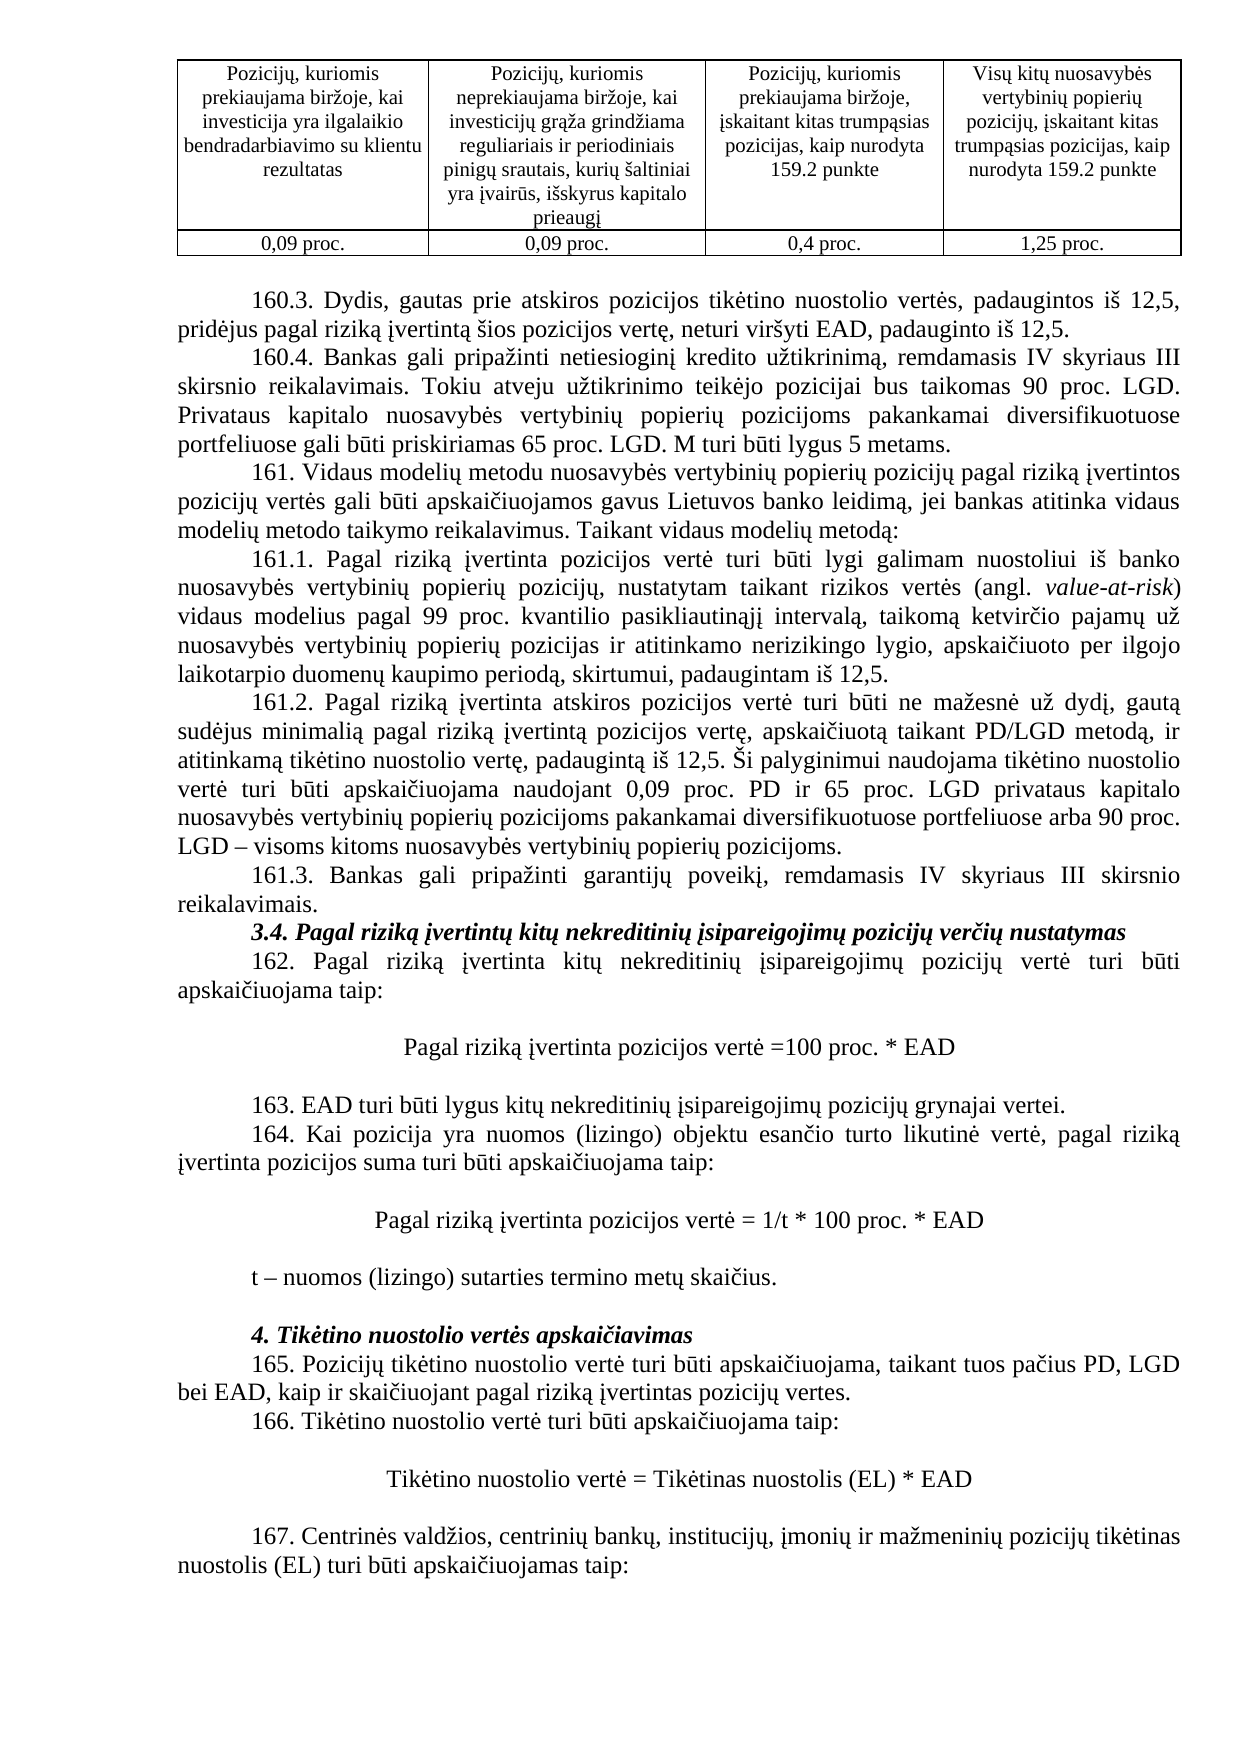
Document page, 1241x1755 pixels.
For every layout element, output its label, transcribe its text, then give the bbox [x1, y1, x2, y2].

text 163. EAD turi būti lygus kitų nekreditinių įsipareigojimų pozicijų grynajai vertei. [177, 1090, 1181, 1119]
text 3.4. Pagal riziką įvertintų kitų nekreditinių įsipareigojimų pozicijų verčių nustatymas [177, 917, 1181, 946]
text 165. Pozicijų tikėtino nuostolio vertė turi būti apskaičiuojama, taikant tuos pačius PD, LGD bei EAD, kaip ir skaičiuojant pagal riziką įvertintas pozicijų vertes. [177, 1349, 1181, 1406]
text Tikėtino nuostolio vertė = Tikėtinas nuostolis (EL) * EAD [177, 1464, 1181, 1492]
text 162. Pagal riziką įvertinta kitų nekreditinių įsipareigojimų pozicijų vertė turi būti apskaičiuojama taip: [177, 946, 1181, 1004]
text t – nuomos (lizingo) sutarties termino metų skaičius. [177, 1262, 1181, 1291]
text 4. Tikėtino nuostolio vertės apskaičiavimas [177, 1320, 1181, 1349]
text 160.4. Bankas gali pripažinti netiesioginį kredito užtikrinimą, remdamasis IV skyriaus III skirsnio reikalavimais. Tokiu atveju užtikrinimo teikėjo pozicijai bus taikomas 90 proc. LGD. Privataus kapitalo nuosavybės vertybinių popierių pozicijoms pakankamai diversifikuotuose portfeliuose gali būti priskiriamas 65 proc. LGD. M turi būti lygus 5 metams. [177, 342, 1181, 457]
text 161.3. Bankas gali pripažinti garantijų poveikį, remdamasis IV skyriaus III skirsnio reikalavimais. [177, 860, 1181, 917]
text 167. Centrinės valdžios, centrinių bankų, institucijų, įmonių ir mažmeninių pozicijų tikėtinas nuostolis (EL) turi būti apskaičiuojamas taip: [177, 1521, 1181, 1579]
text 160.3. Dydis, gautas prie atskiros pozicijos tikėtino nuostolio vertės, padaugintos iš 12,5, pridėjus pagal riziką įvertintą šios pozicijos vertę, neturi viršyti EAD, padauginto iš 12,5. [177, 285, 1181, 342]
table_header Pozicijų, kuriomis prekiaujama biržoje, kai investicija yra ilgalaikio bendradarbiavimo su klientu rezultatas [178, 61, 428, 229]
text 166. Tikėtino nuostolio vertė turi būti apskaičiuojama taip: [177, 1406, 1181, 1435]
text 161. Vidaus modelių metodu nuosavybės vertybinių popierių pozicijų pagal riziką įvertintos pozicijų vertės gali būti apskaičiuojamos gavus Lietuvos banko leidimą, jei bankas atitinka vidaus modelių metodo taikymo reikalavimus. Taikant vidaus modelių metodą: [177, 457, 1181, 544]
text Pagal riziką įvertinta pozicijos vertė = 1/t * 100 proc. * EAD [177, 1205, 1181, 1234]
table_header Visų kitų nuosavybės vertybinių popierių pozicijų, įskaitant kitas trumpąsias pozicijas, kaip nurodyta 159.2 punkte [944, 61, 1180, 229]
table_header Pozicijų, kuriomis prekiaujama biržoje, įskaitant kitas trumpąsias pozicijas, kaip nurodyta 159.2 punkte [706, 61, 943, 229]
text 161.1. Pagal riziką įvertinta pozicijos vertė turi būti lygi galimam nuostoliui iš banko nuosavybės vertybinių popierių pozicijų, nustatytam taikant rizikos vertės (angl. value-at-risk) vidaus modelius pagal 99 proc. kvantilio pasikliautinąjį intervalą, taikomą ketvirčio pajamų už nuosavybės vertybinių popierių pozicijas ir atitinkamo nerizikingo lygio, apskaičiuoto per ilgojo laikotarpio duomenų kaupimo periodą, skirtumui, padaugintam iš 12,5. [177, 544, 1181, 687]
text 164. Kai pozicija yra nuomos (lizingo) objektu esančio turto likutinė vertė, pagal riziką įvertinta pozicijos suma turi būti apskaičiuojama taip: [177, 1119, 1181, 1176]
text 161.2. Pagal riziką įvertinta atskiros pozicijos vertė turi būti ne mažesnė už dydį, gautą sudėjus minimalią pagal riziką įvertintą pozicijos vertę, apskaičiuotą taikant PD/LGD metodą, ir atitinkamą tikėtino nuostolio vertę, padaugintą iš 12,5. Ši palyginimui naudojama tikėtino nuostolio vertė turi būti apskaičiuojama naudojant 0,09 proc. PD ir 65 proc. LGD privataus kapitalo nuosavybės vertybinių popierių pozicijoms pakankamai diversifikuotuose portfeliuose arba 90 proc. LGD – visoms kitoms nuosavybės vertybinių popierių pozicijoms. [177, 687, 1181, 860]
text Pagal riziką įvertinta pozicijos vertė =100 proc. * EAD [177, 1032, 1181, 1061]
